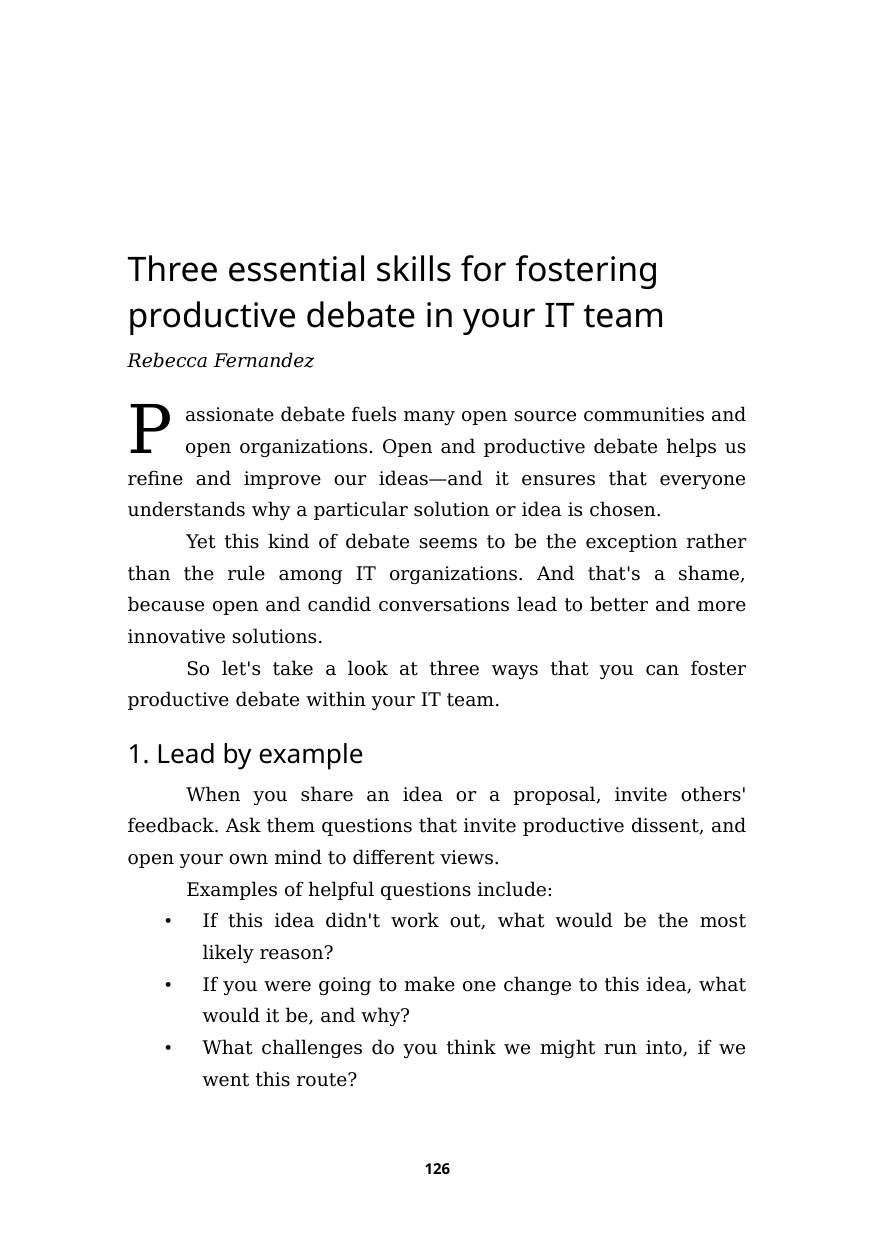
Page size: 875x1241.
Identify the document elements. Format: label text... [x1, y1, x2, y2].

list What challenges do you think we might run into, if we went this route? [165, 1037, 747, 1091]
text When you share an idea or a proposal, invite others' feedback. Ask them questions that invite productive dissent, and open your own mind to different views. [127, 784, 747, 869]
text Rebecca Fernandez [127, 350, 747, 372]
list If you were going to make one change to this idea, what would it be, and why? [165, 974, 747, 1027]
text So let's take a look at three ways that you can foster productive debate within your IT team. [127, 658, 747, 711]
list If this idea didn't work out, what would be the most likely reason? [165, 911, 747, 964]
text Yet this kind of debate seems to be the exception rather than the rule among IT organizations. And that's a shame, because open and candid conversations lead to better and more innovative solutions. [127, 531, 747, 648]
text Examples of helpful questions include: [127, 879, 747, 901]
subtitle Three essential skills for fostering productive debate in your IT team [127, 246, 747, 338]
text Passionate debate fuels many open source communities and open organizations. Open and productive debate helps us refine and improve our ideas—and it ensures that everyone understands why a particular solution or idea is chosen. [127, 404, 747, 521]
subtitle 1. Lead by example [127, 736, 747, 771]
